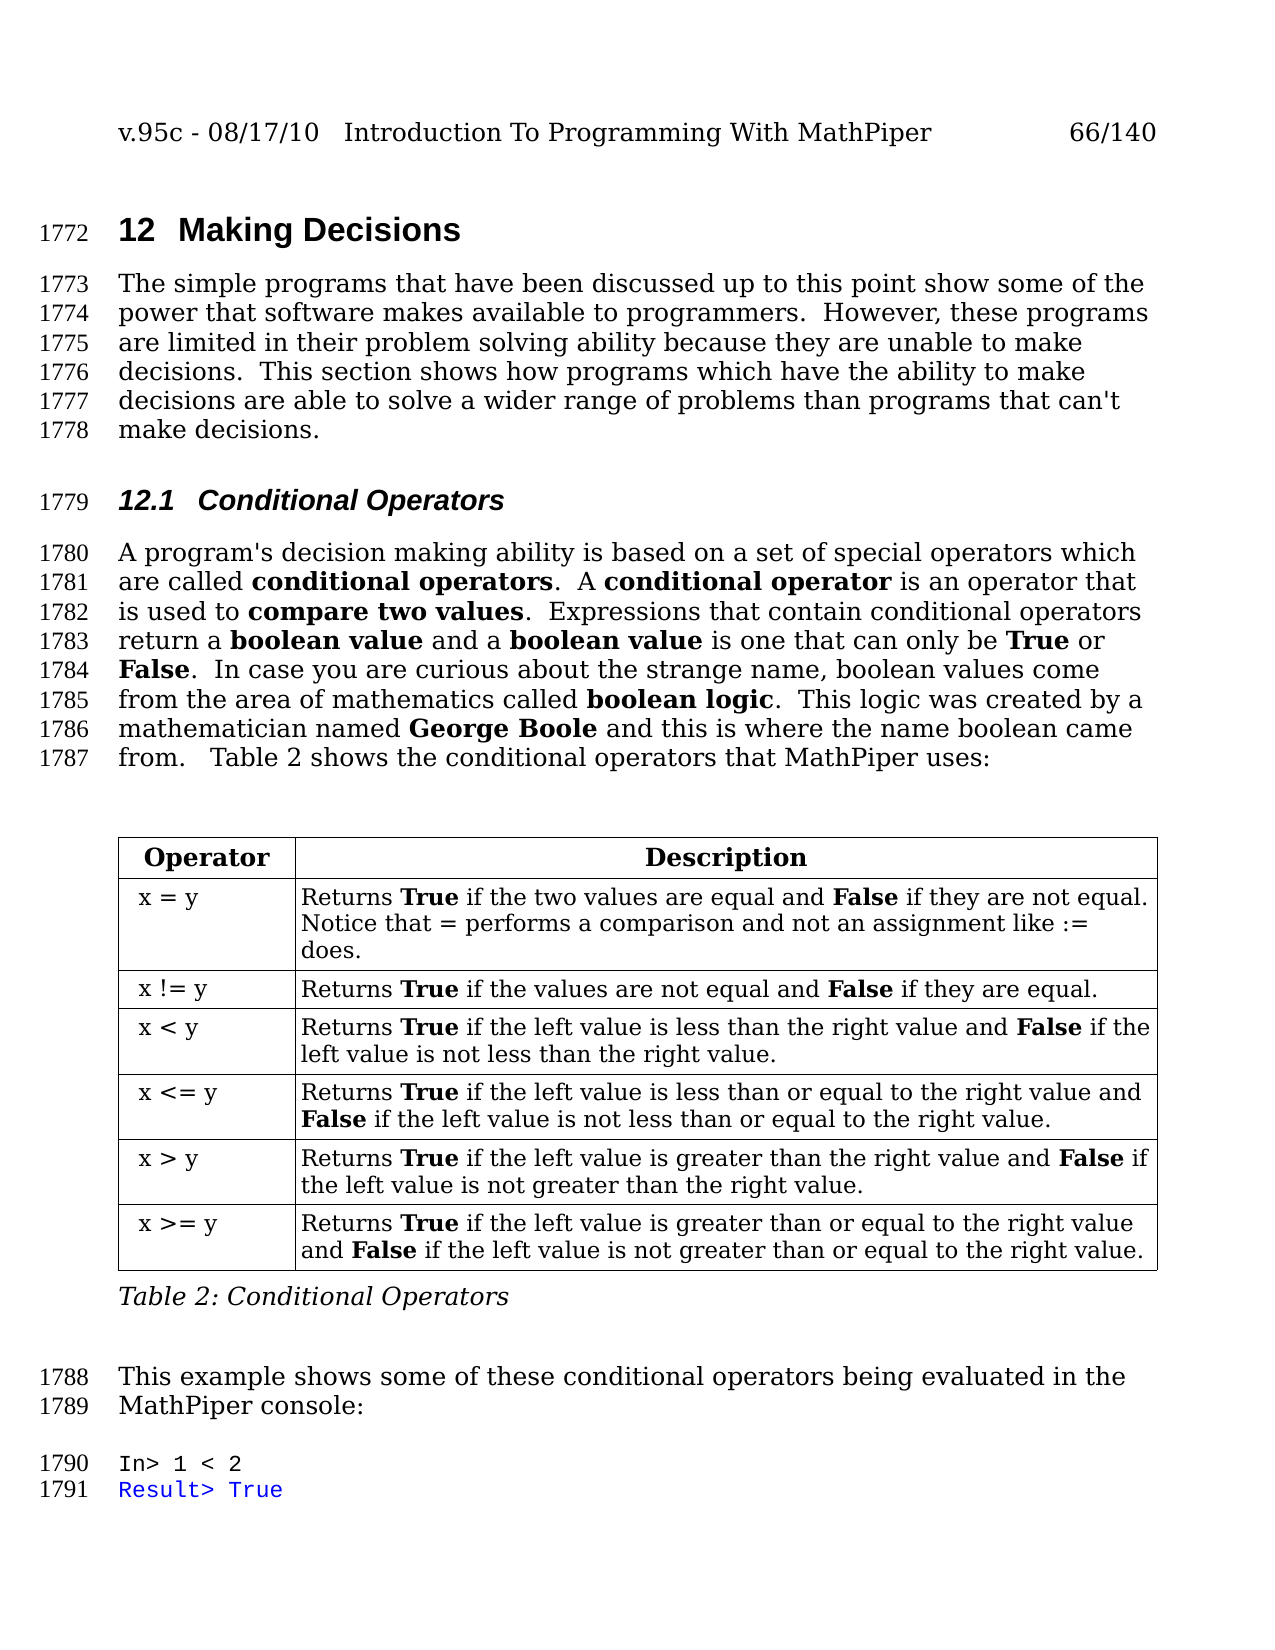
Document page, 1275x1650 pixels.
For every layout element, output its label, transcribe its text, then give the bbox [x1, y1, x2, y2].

text A program's decision making ability is based on a set of special operators which are called conditional operators. A conditional operator is an operator that is used to compare two values. Expressions that contain conditional operators return a boolean value and a boolean value is one that can only be True or False. In case you are curious about the strange name, boolean values come from the area of mathematics called boolean logic. This logic was created by a mathematician named George Boole and this is where the name boolean came from. Table 2 shows the conditional operators that MathPiper uses: [118, 538, 1157, 772]
table_header Description [296, 838, 1157, 878]
table_cell Returns True if the left value is less than or equal to the right value and False if the left value is not less than or equal to the right value. [296, 1075, 1157, 1139]
table_cell x <= y [119, 1075, 295, 1139]
table_cell x > y [119, 1140, 295, 1204]
text Result> True [118, 1478, 1157, 1504]
text The simple programs that have been discussed up to this point show some of the power that software makes available to programmers. However, these programs are limited in their problem solving ability because they are unable to make decisions. This section shows how programs which have the ability to make decisions are able to solve a wider range of problems than programs that can't make decisions. [118, 269, 1157, 444]
subtitle Conditional Operators [118, 483, 1157, 517]
table_cell Returns True if the left value is greater than the right value and False if the left value is not greater than the right value. [296, 1140, 1157, 1204]
table_header Operator [119, 838, 295, 878]
text This example shows some of these conditional operators being evaluated in the MathPiper console: [118, 1362, 1157, 1420]
table_cell x < y [119, 1009, 295, 1073]
text Table 2: Conditional Operators [118, 1282, 1157, 1311]
table_cell x != y [119, 971, 295, 1008]
table_cell x = y [119, 879, 295, 970]
subtitle Making Decisions [118, 210, 1157, 248]
table_cell Returns True if the left value is greater than or equal to the right value and False if the left value is not greater than or equal to the right value. [296, 1205, 1157, 1270]
table_cell Returns True if the values are not equal and False if they are equal. [296, 971, 1157, 1008]
table_cell x >= y [119, 1205, 295, 1270]
table_cell Returns True if the left value is less than the right value and False if the left value is not less than the right value. [296, 1009, 1157, 1073]
text In> 1 < 2 [118, 1452, 1157, 1478]
table_cell Returns True if the two values are equal and False if they are not equal. Notice that = performs a comparison and not an assignment like := does. [296, 879, 1157, 970]
